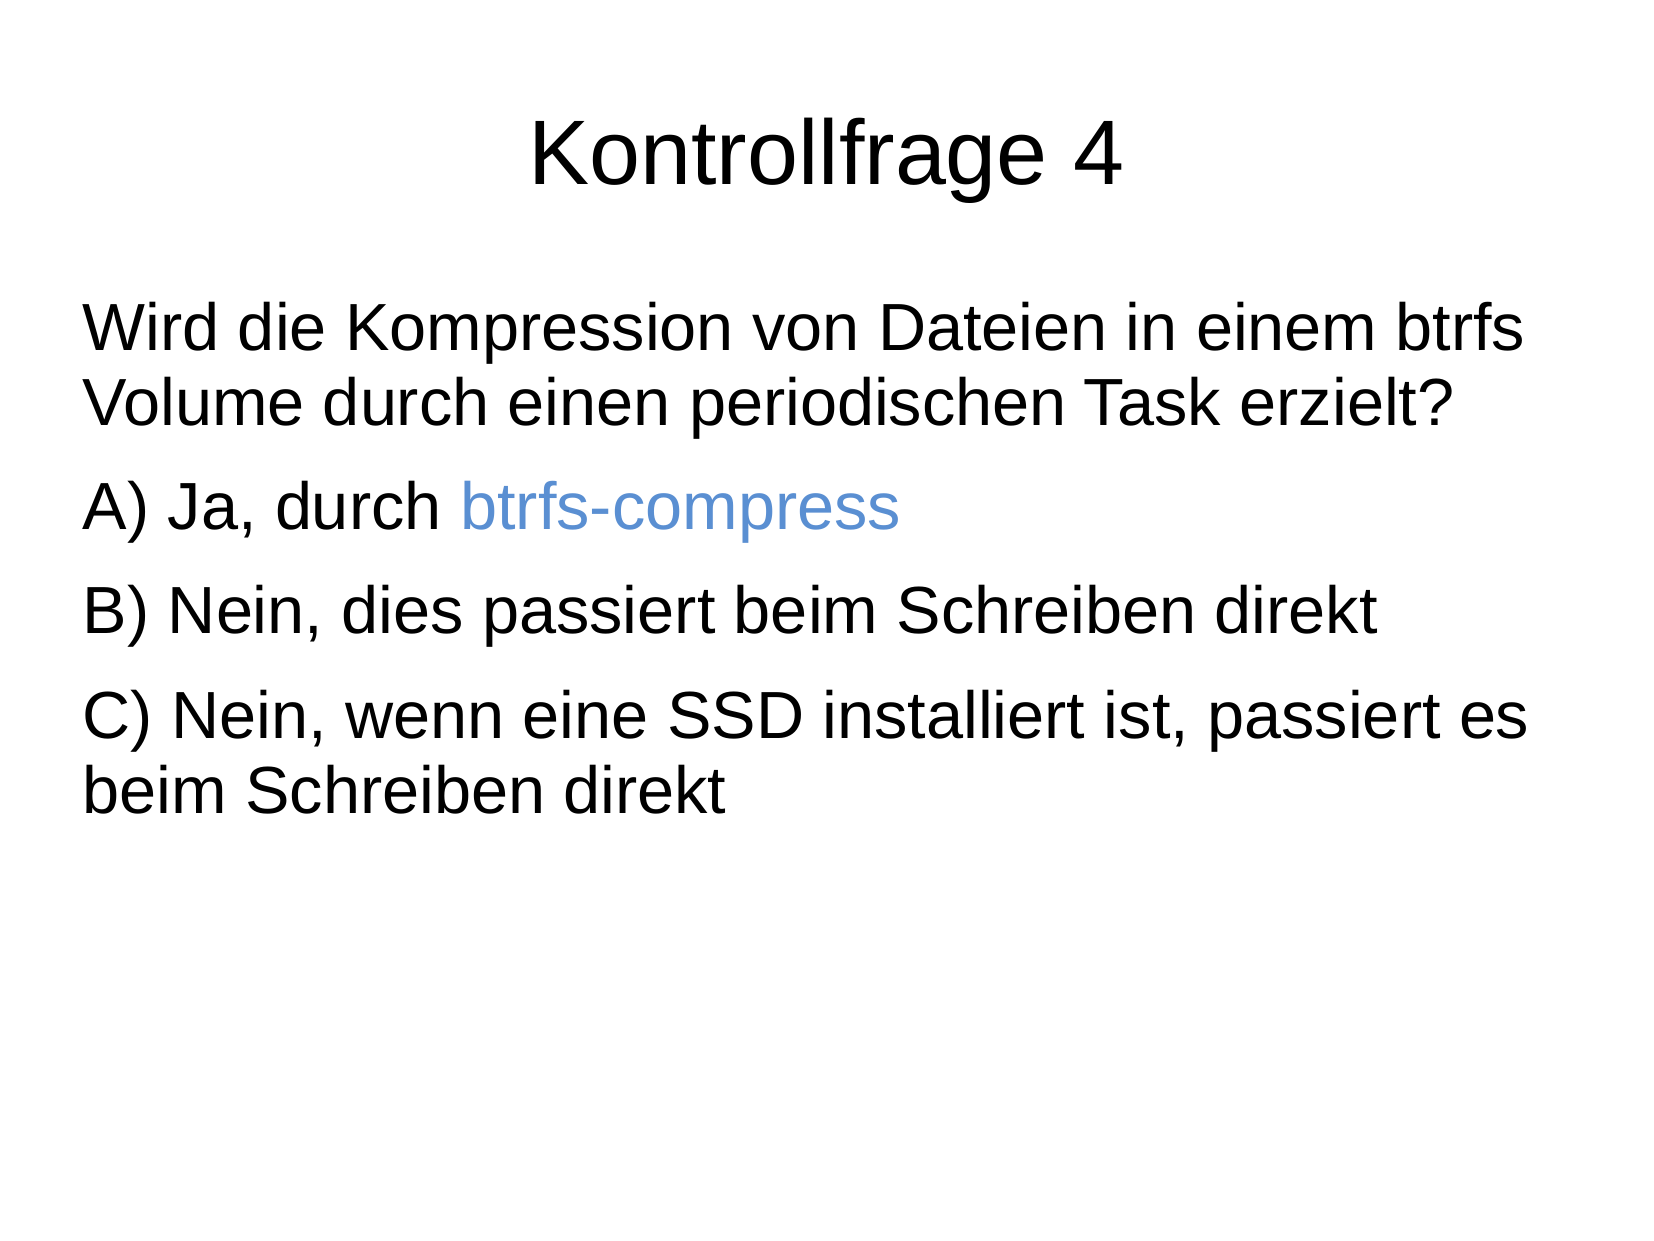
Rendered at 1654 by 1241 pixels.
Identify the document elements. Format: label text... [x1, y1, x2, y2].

list Wird die Kompression von Dateien in einem btrfs Volume durch einen periodischen Task erzielt? A) Ja, durch btrfs-compress B) Nein, dies passiert beim Schreiben direkt C) Nein, wenn eine SSD installiert ist, passiert es beim Schreiben direkt [82, 290, 1571, 1010]
title Kontrollfrage 4 [82, 101, 1571, 205]
